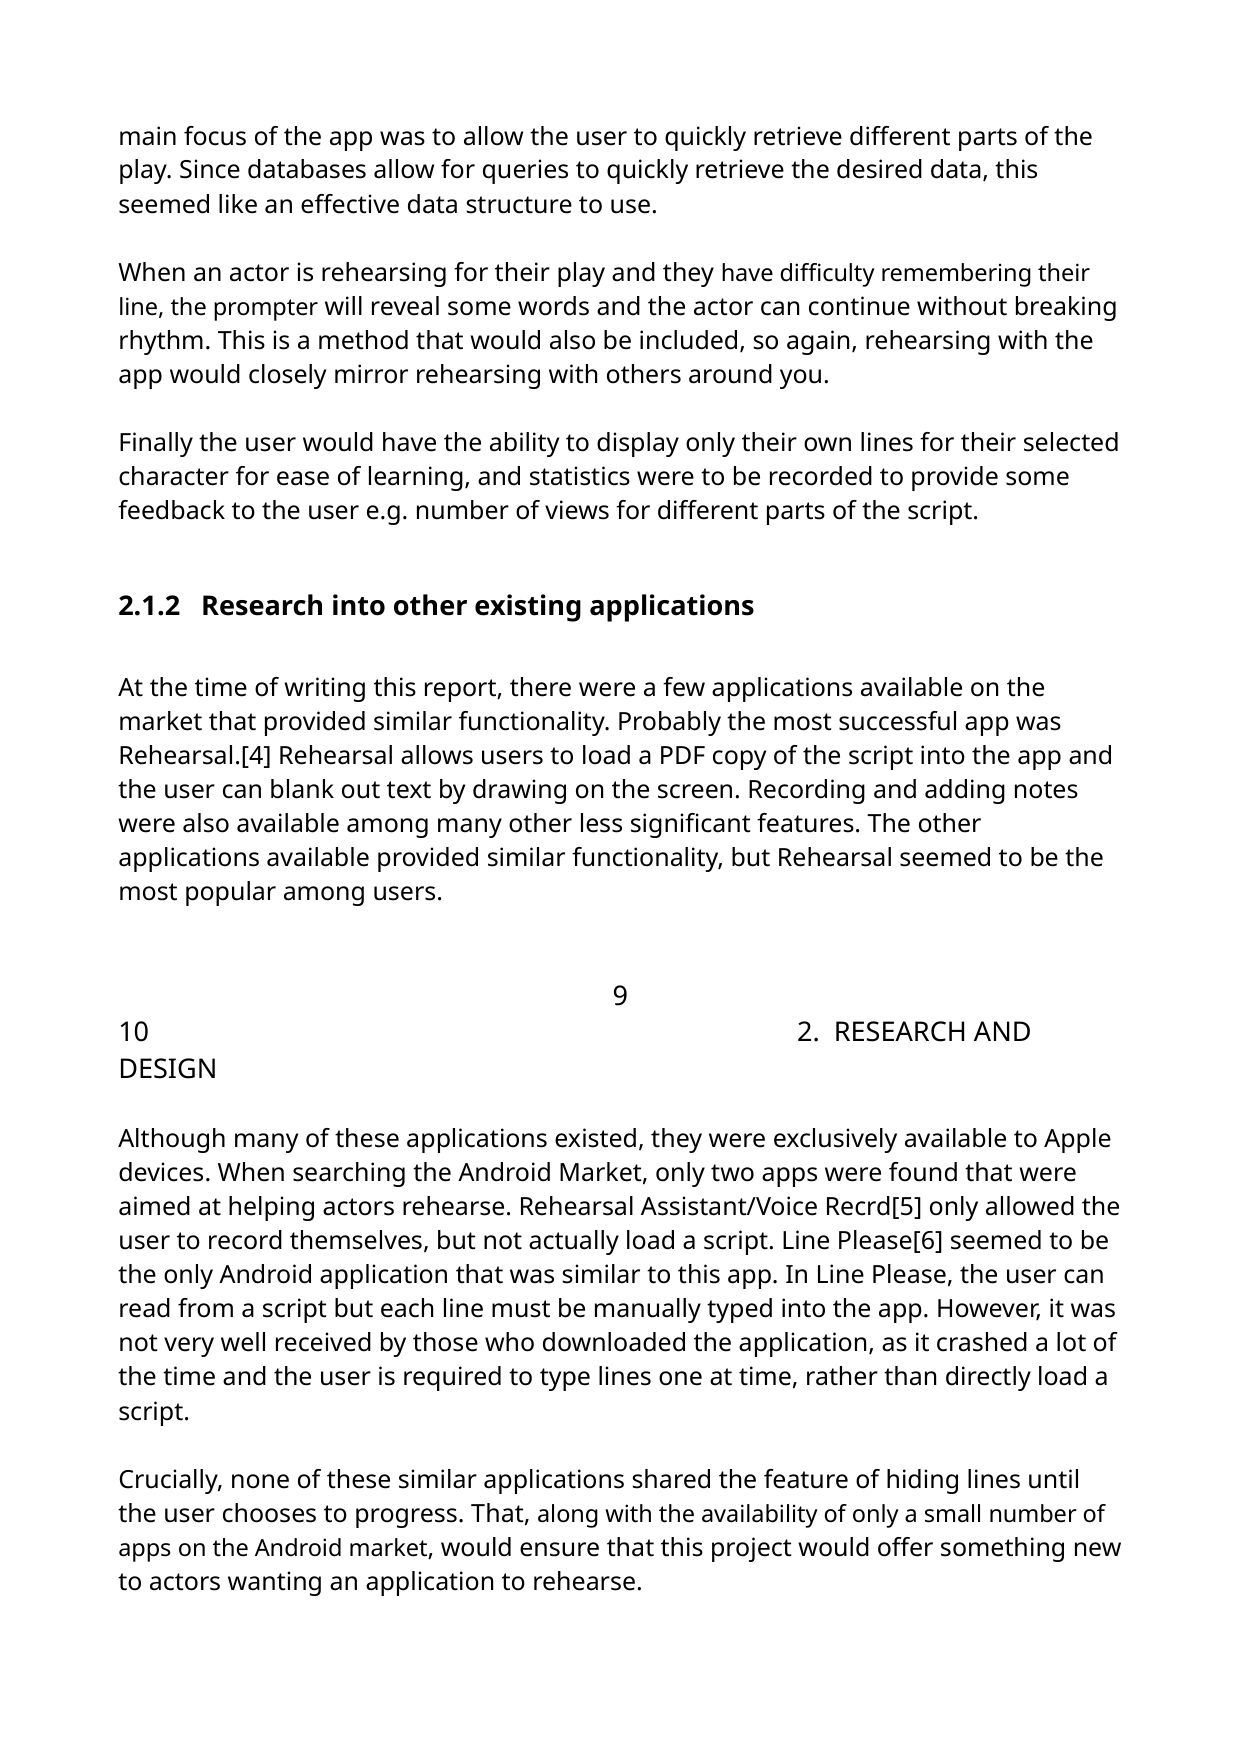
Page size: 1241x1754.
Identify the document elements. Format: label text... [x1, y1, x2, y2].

text 10 2. RESEARCH AND DESIGN [118, 1013, 1122, 1087]
text Crucially, none of these similar applications shared the feature of hiding lines until the user chooses to progress. That, along with the availability of only a small number of apps on the Android market, would ensure that this project would offer something new to actors wanting an application to rehearse. [118, 1461, 1122, 1597]
text main focus of the app was to allow the user to quickly retrieve different parts of the play. Since databases allow for queries to quickly retrieve the desired data, this seemed like an effective data structure to use. [118, 118, 1122, 220]
subtitle 2.1.2 Research into other existing applications [118, 586, 1122, 623]
text 9 [118, 976, 1122, 1013]
text At the time of writing this report, there were a few applications available on the market that provided similar functionality. Probably the most successful app was Rehearsal.[4] Rehearsal allows users to load a PDF copy of the script into the app and the user can blank out text by drawing on the screen. Recording and adding notes were also available among many other less significant features. The other applications available provided similar functionality, but Rehearsal seemed to be the most popular among users. [118, 669, 1122, 908]
text Although many of these applications existed, they were exclusively available to Apple devices. When searching the Android Market, only two apps were found that were aimed at helping actors rehearse. Rehearsal Assistant/Voice Recrd[5] only allowed the user to record themselves, but not actually load a script. Line Please[6] seemed to be the only Android application that was similar to this app. In Line Please, the user can read from a script but each line must be manually typed into the app. However, it was not very well received by those who downloaded the application, as it crashed a lot of the time and the user is required to type lines one at time, rather than directly load a script. [118, 1121, 1122, 1427]
text When an actor is rehearsing for their play and they have difficulty remembering their line, the prompter will reveal some words and the actor can continue without breaking rhythm. This is a method that would also be included, so again, rehearsing with the app would closely mirror rehearsing with others around you. [118, 254, 1122, 391]
text Finally the user would have the ability to display only their own lines for their selected character for ease of learning, and statistics were to be recorded to provide some feedback to the user e.g. number of views for different parts of the script. [118, 425, 1122, 527]
